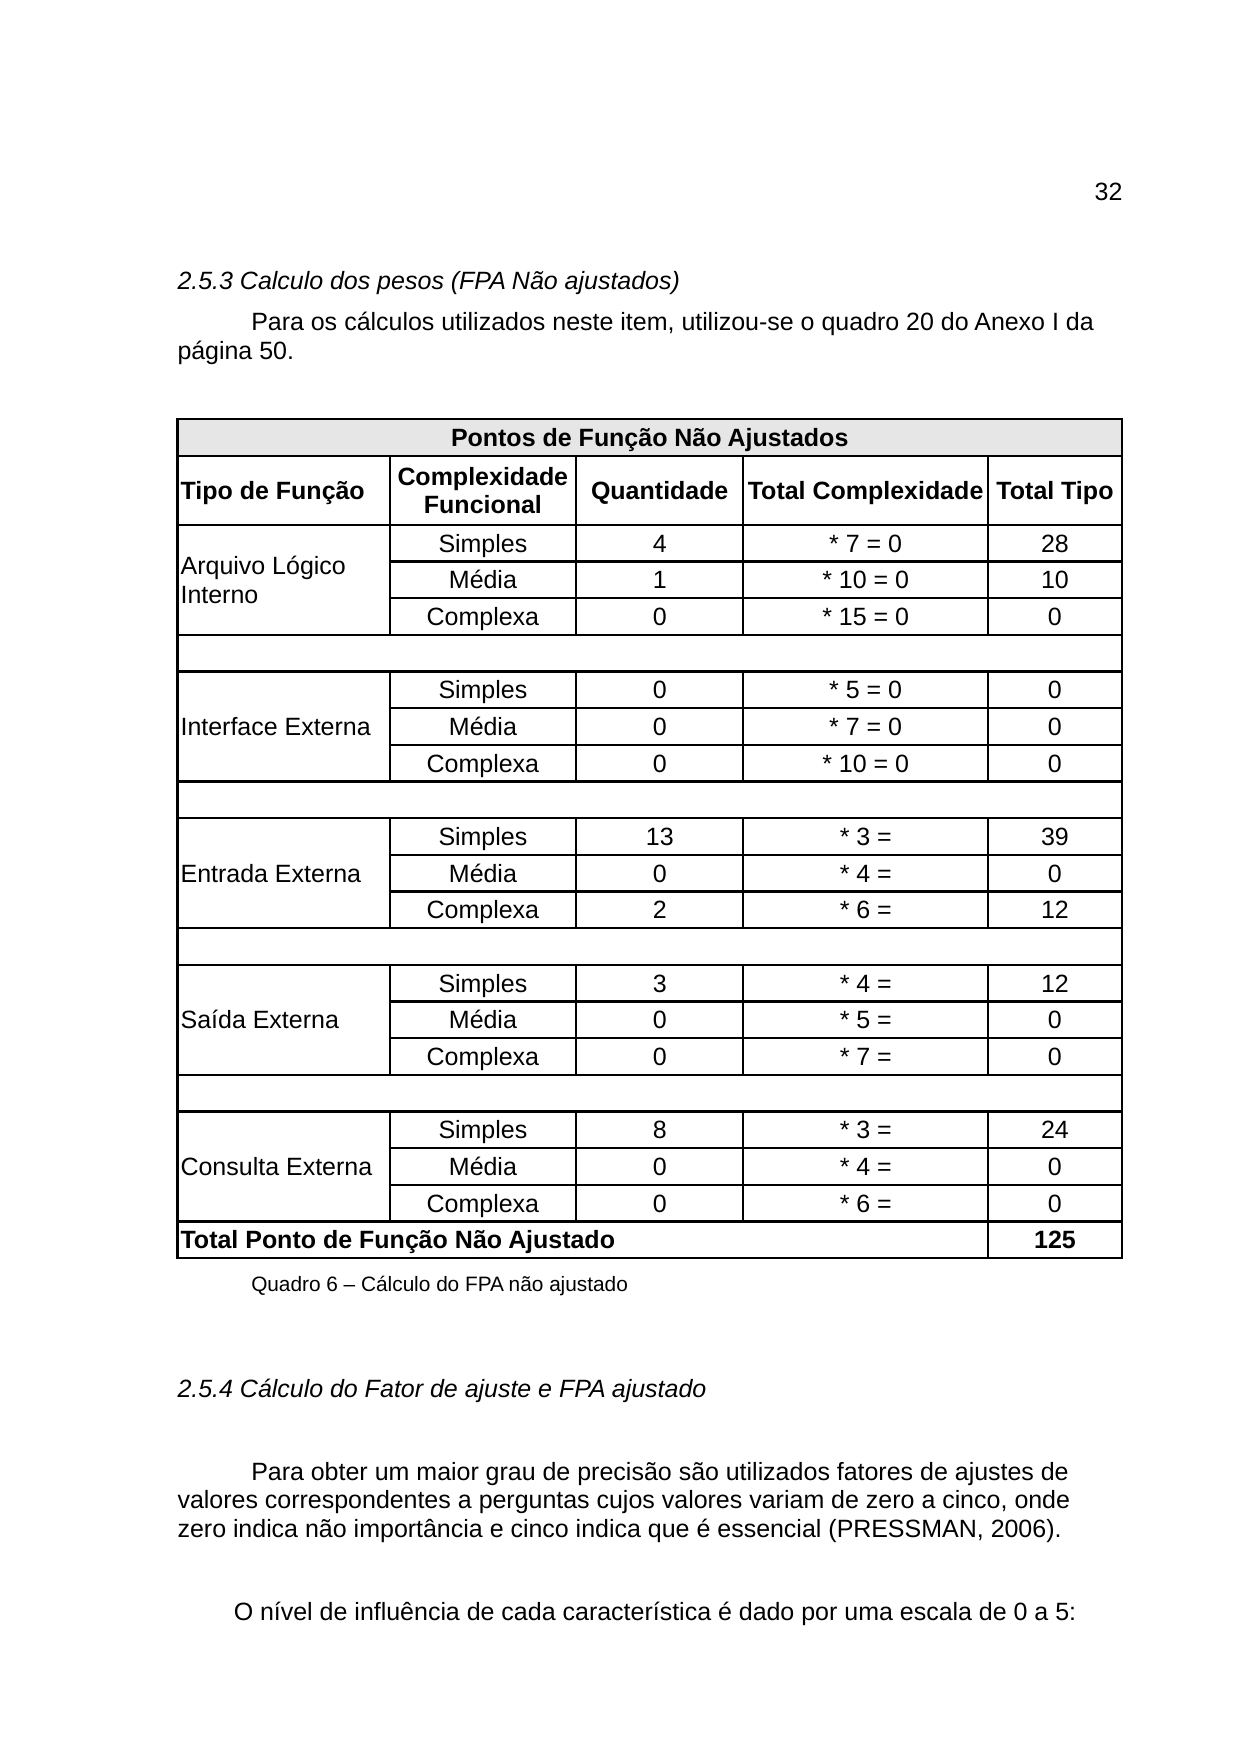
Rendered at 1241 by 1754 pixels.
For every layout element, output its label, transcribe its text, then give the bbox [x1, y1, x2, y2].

table_cell [179, 929, 1121, 964]
table_cell 125 [989, 1223, 1121, 1257]
table_cell Média [391, 1149, 575, 1184]
table_header Pontos de Função Não Ajustados [179, 420, 1121, 455]
table_cell 0 [989, 599, 1121, 634]
table_cell Média [391, 856, 575, 890]
table_cell * 15 = 0 [744, 599, 987, 634]
table_cell * 3 = [744, 819, 987, 854]
subtitle 2.5.3 Calculo dos pesos (FPA Não ajustados) [177, 266, 1122, 294]
table_cell Média [391, 563, 575, 597]
table_cell * 7 = [744, 1039, 987, 1074]
table_cell * 6 = [744, 1186, 987, 1220]
table_cell Simples [391, 673, 575, 707]
table_cell 0 [989, 709, 1121, 744]
table_cell * 4 = [744, 1149, 987, 1184]
table_cell * 10 = 0 [744, 746, 987, 780]
table_cell 28 [989, 526, 1121, 560]
table_cell 0 [577, 1039, 742, 1074]
table_cell 0 [989, 1149, 1121, 1184]
table_cell Complexa [391, 893, 575, 927]
table_cell Complexa [391, 1039, 575, 1074]
table_cell 13 [577, 819, 742, 854]
text O nível de influência de cada característica é dado por uma escala de 0 a 5: [233, 1597, 1122, 1626]
table_cell Complexa [391, 1186, 575, 1220]
table_cell 0 [989, 1186, 1121, 1220]
table_cell * 4 = [744, 966, 987, 1000]
table_cell [179, 1076, 1121, 1110]
table_cell Simples [391, 819, 575, 854]
table_cell Total Tipo [989, 457, 1121, 524]
table_cell Média [391, 709, 575, 744]
subtitle 2.5.4 Cálculo do Fator de ajuste e FPA ajustado [177, 1374, 1122, 1403]
table_cell 0 [989, 673, 1121, 707]
table_cell 3 [577, 966, 742, 1000]
table_cell 0 [577, 1149, 742, 1184]
table_cell * 6 = [744, 893, 987, 927]
table_cell 0 [989, 1039, 1121, 1074]
table_cell 24 [989, 1113, 1121, 1147]
table_cell 39 [989, 819, 1121, 854]
table_cell * 7 = 0 [744, 526, 987, 560]
table_cell Simples [391, 1113, 575, 1147]
table_cell 0 [577, 856, 742, 890]
table_cell 0 [989, 1003, 1121, 1037]
table_cell * 5 = [744, 1003, 987, 1037]
table_cell 0 [577, 673, 742, 707]
table_cell 12 [989, 966, 1121, 1000]
table_cell [179, 783, 1121, 817]
table_cell * 5 = 0 [744, 673, 987, 707]
table_cell Média [391, 1003, 575, 1037]
table_cell * 3 = [744, 1113, 987, 1147]
table_cell 12 [989, 893, 1121, 927]
table_cell 0 [577, 709, 742, 744]
table_cell Interface Externa [179, 673, 389, 780]
table_cell Simples [391, 526, 575, 560]
table_cell Entrada Externa [179, 819, 389, 927]
table_cell Quantidade [577, 457, 742, 524]
table_cell 0 [577, 599, 742, 634]
table_cell Arquivo Lógico Interno [179, 526, 389, 634]
table_cell Total Ponto de Função Não Ajustado [179, 1223, 987, 1257]
table_cell 0 [577, 1186, 742, 1220]
table_cell Tipo de Função [179, 457, 389, 524]
table_cell 0 [577, 1003, 742, 1037]
text Para os cálculos utilizados neste item, utilizou-se o quadro 20 do Anexo I da página 50. [177, 307, 1122, 364]
text Para obter um maior grau de precisão são utilizados fatores de ajustes de valores correspondentes a perguntas cujos valores variam de zero a cinco, onde zero indica não importância e cinco indica que é essencial (PRESSMAN, 2006). [177, 1457, 1122, 1543]
table_cell Saída Externa [179, 966, 389, 1074]
table_cell [179, 636, 1121, 670]
table_cell 4 [577, 526, 742, 560]
table_cell * 10 = 0 [744, 563, 987, 597]
table_cell Complexidade Funcional [391, 457, 575, 524]
table_cell * 7 = 0 [744, 709, 987, 744]
table_cell Total Complexidade [744, 457, 987, 524]
table_cell 2 [577, 893, 742, 927]
text Quadro 6 – Cálculo do FPA não ajustado [177, 1272, 1122, 1296]
table_cell 10 [989, 563, 1121, 597]
table_cell 8 [577, 1113, 742, 1147]
table_cell 1 [577, 563, 742, 597]
table_cell 0 [989, 856, 1121, 890]
table_cell 0 [577, 746, 742, 780]
table_cell Complexa [391, 599, 575, 634]
table_cell Simples [391, 966, 575, 1000]
table_cell 0 [989, 746, 1121, 780]
table_cell Consulta Externa [179, 1113, 389, 1220]
table_cell Complexa [391, 746, 575, 780]
table_cell * 4 = [744, 856, 987, 890]
